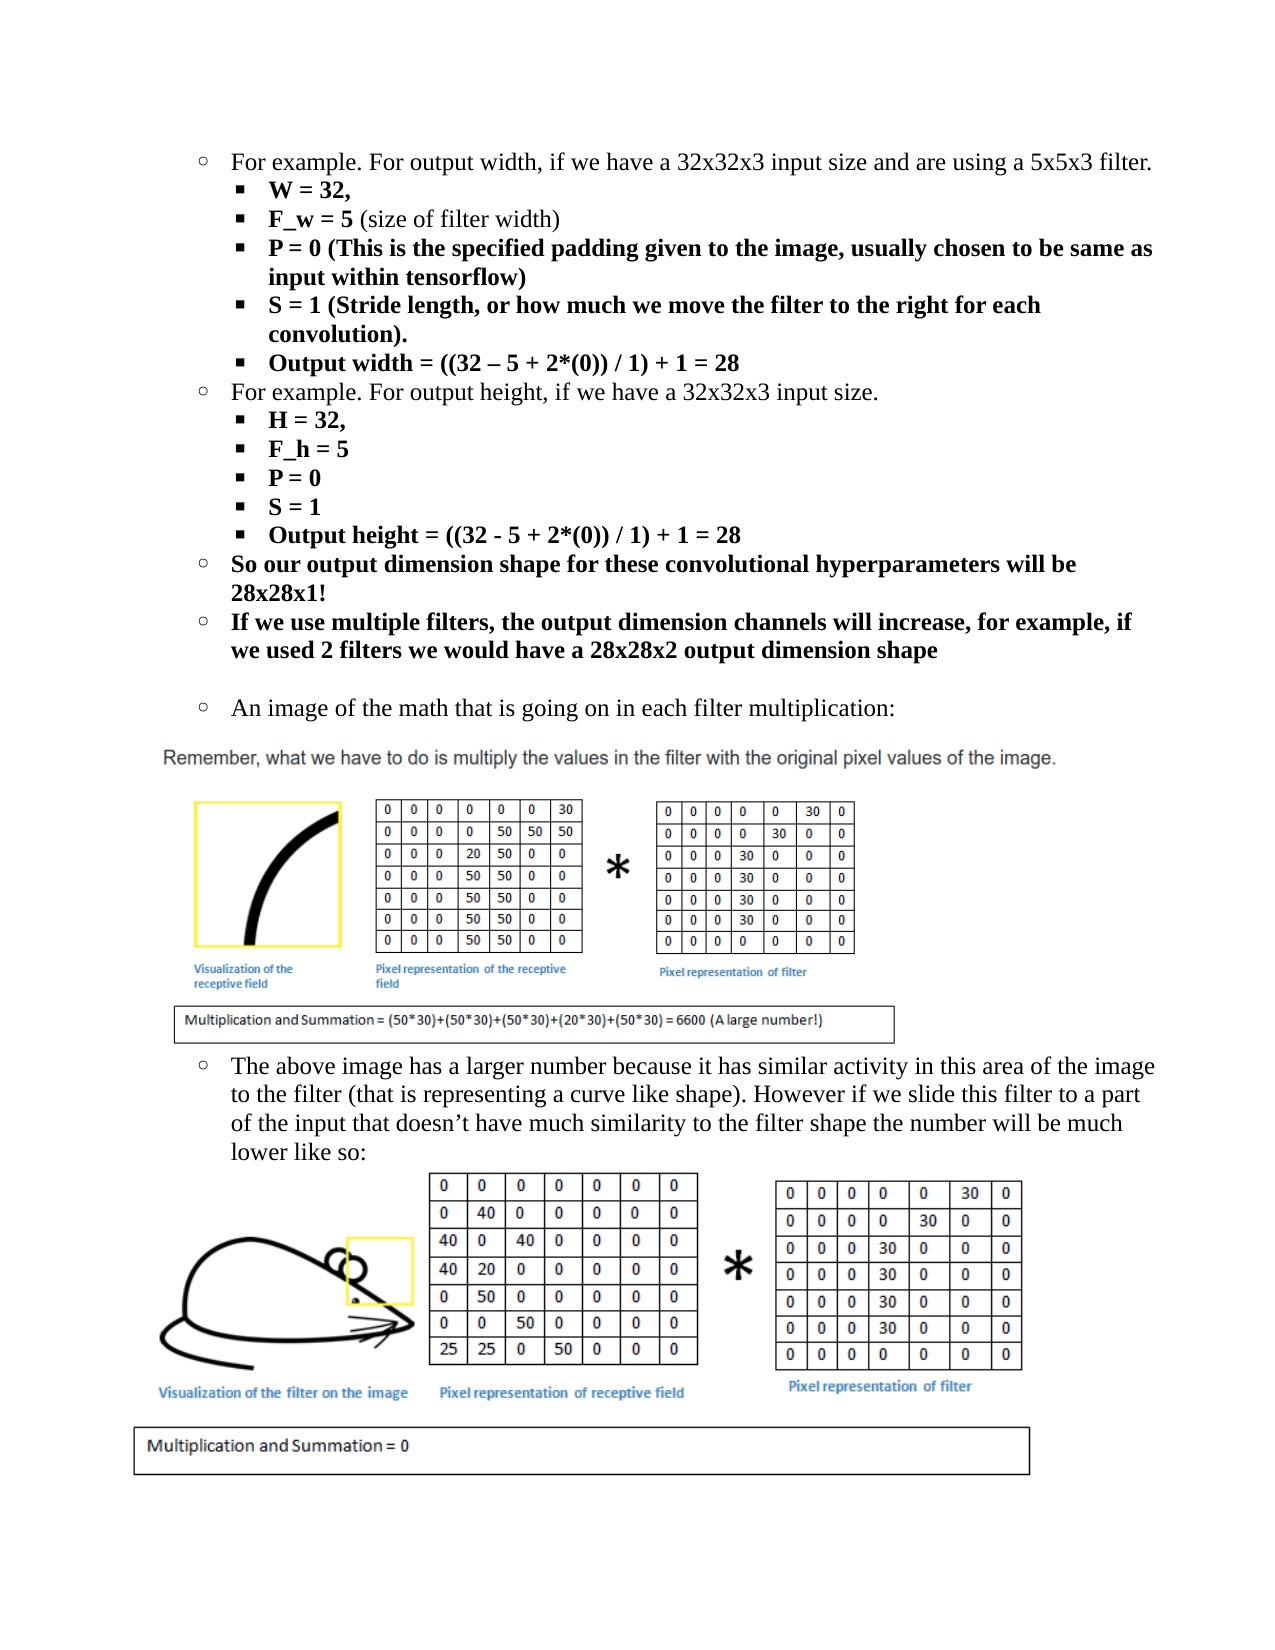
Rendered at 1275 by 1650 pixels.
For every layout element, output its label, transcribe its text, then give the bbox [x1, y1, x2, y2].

list F_h = 5 [231, 434, 1157, 463]
list S = 1 (Stride length, or how much we move the filter to the right for each convolution). [231, 291, 1157, 348]
list An image of the math that is going on in each filter multiplication: [193, 693, 1157, 722]
list F_w = 5 (size of filter width) [231, 204, 1157, 233]
list H = 32, [231, 406, 1157, 434]
list For example. For output width, if we have a 32x32x3 input size and are using a 5x5x3 filter. [193, 147, 1157, 176]
picture [155, 736, 1066, 1051]
list W = 32, [231, 176, 1157, 204]
picture [118, 1165, 1063, 1491]
list For example. For output height, if we have a 32x32x3 input size. [193, 377, 1157, 406]
list P = 0 [231, 463, 1157, 492]
list The above image has a larger number because it has similar activity in this area of the image to the filter (that is representing a curve like shape). However if we slide this filter to a part of the input that doesn’t have much similarity to the filter shape the number will be much lower like so: [193, 722, 1157, 1166]
list Output height = ((32 - 5 + 2*(0)) / 1) + 1 = 28 [231, 521, 1157, 549]
list So our output dimension shape for these convolutional hyperparameters will be 28x28x1! [193, 549, 1157, 607]
list P = 0 (This is the specified padding given to the image, usually chosen to be same as input within tensorflow) [231, 233, 1157, 291]
list S = 1 [231, 492, 1157, 521]
list If we use multiple filters, the output dimension channels will increase, for example, if we used 2 filters we would have a 28x28x2 output dimension shape [193, 607, 1157, 664]
list Output width = ((32 – 5 + 2*(0)) / 1) + 1 = 28 [231, 348, 1157, 377]
